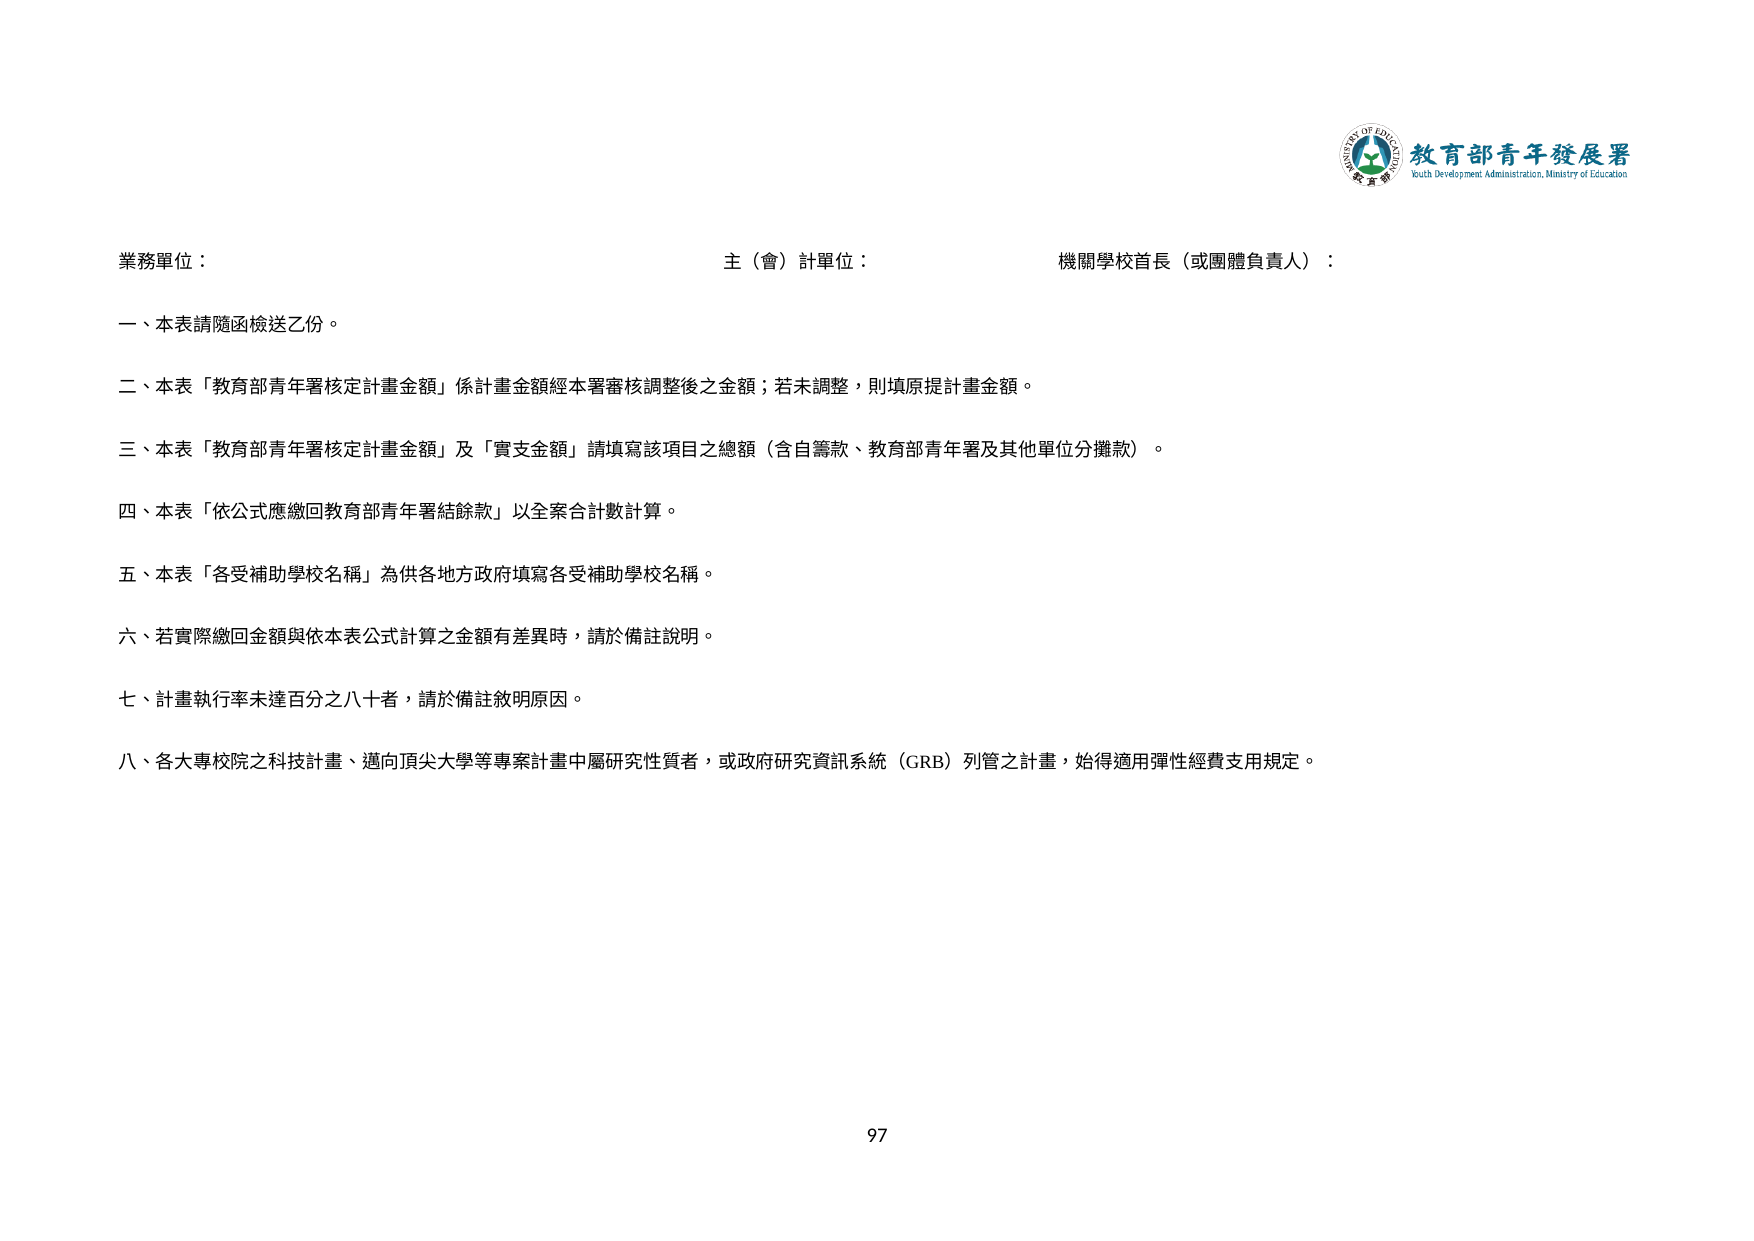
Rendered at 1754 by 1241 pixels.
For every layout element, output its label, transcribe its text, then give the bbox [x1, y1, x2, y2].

text 業務單位： 主（會）計單位： 機關學校首長（或團體負責人）： [118, 219, 1636, 282]
text 一、本表請隨函檢送乙份。 [118, 282, 1636, 344]
text 四、本表「依公式應繳回教育部青年署結餘款」以全案合計數計算。 [118, 469, 1636, 532]
text 三、本表「教育部青年署核定計畫金額」及「實支金額」請填寫該項目之總額（含自籌款、教育部青年署及其他單位分攤款）。 [118, 407, 1636, 469]
text 二、本表「教育部青年署核定計畫金額」係計畫金額經本署審核調整後之金額；若未調整，則填原提計畫金額。 [118, 344, 1636, 407]
text 六、若實際繳回金額與依本表公式計算之金額有差異時，請於備註說明。 [118, 594, 1636, 657]
text 七、計畫執行率未達百分之八十者，請於備註敘明原因。 [118, 657, 1636, 719]
text 八、各大專校院之科技計畫、邁向頂尖大學等專案計畫中屬研究性質者，或政府研究資訊系統（GRB）列管之計畫，始得適用彈性經費支用規定。 [118, 719, 1636, 782]
text 五、本表「各受補助學校名稱」為供各地方政府填寫各受補助學校名稱。 [118, 532, 1636, 594]
